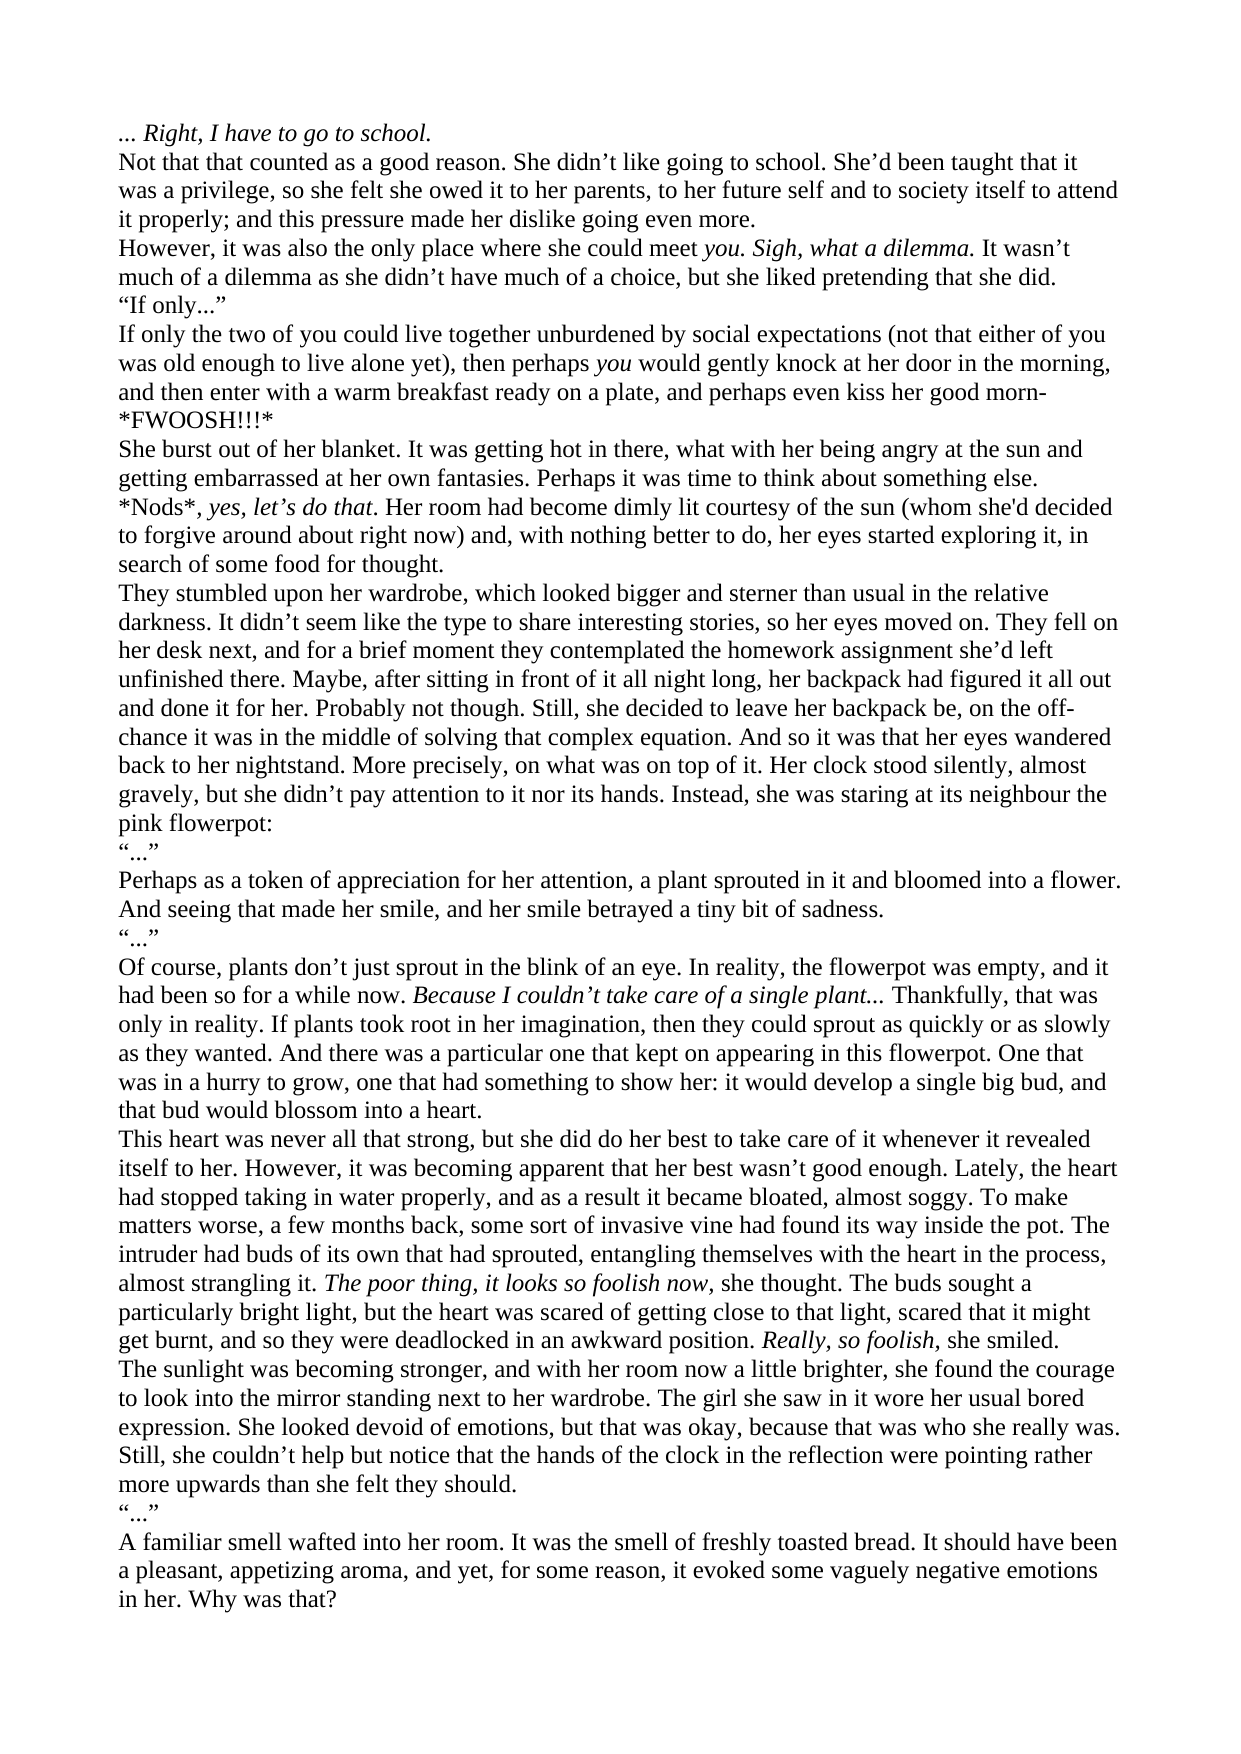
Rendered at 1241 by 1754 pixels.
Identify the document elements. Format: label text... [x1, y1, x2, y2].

text “...” [118, 923, 1122, 952]
text They stumbled upon her wardrobe, which looked bigger and sterner than usual in the relative darkness. It didn’t seem like the type to share interesting stories, so her eyes moved on. They fell on her desk next, and for a brief moment they contemplated the homework assignment she’d left unfinished there. Maybe, after sitting in front of it all night long, her backpack had figured it all out and done it for her. Probably not though. Still, she decided to leave her backpack be, on the off-chance it was in the middle of solving that complex equation. And so it was that her eyes wandered back to her nightstand. More precisely, on what was on top of it. Her clock stood silently, almost gravely, but she didn’t pay attention to it nor its hands. Instead, she was staring at its neighbour the pink flowerpot: [118, 578, 1122, 837]
text “...” [118, 837, 1122, 866]
text Perhaps as a token of appreciation for her attention, a plant sprouted in it and bloomed into a flower. And seeing that made her smile, and her smile betrayed a tiny bit of sadness. [118, 866, 1122, 923]
text However, it was also the only place where she could meet you. Sigh, what a dilemma. It wasn’t much of a dilemma as she didn’t have much of a choice, but she liked pretending that she did. [118, 233, 1122, 291]
text “If only...” [118, 291, 1122, 319]
text This heart was never all that strong, but she did do her best to take care of it whenever it revealed itself to her. However, it was becoming apparent that her best wasn’t good enough. Lately, the heart had stopped taking in water properly, and as a result it became bloated, almost soggy. To make matters worse, a few months back, some sort of invasive vine had found its way inside the pot. The intruder had buds of its own that had sprouted, entangling themselves with the heart in the process, almost strangling it. The poor thing, it looks so foolish now, she thought. The buds sought a particularly bright light, but the heart was scared of getting close to that light, scared that it might get burnt, and so they were deadlocked in an awkward position. Really, so foolish, she smiled. [118, 1124, 1122, 1354]
text Of course, plants don’t just sprout in the blink of an eye. In reality, the flowerpot was empty, and it had been so for a while now. Because I couldn’t take care of a single plant... Thankfully, that was only in reality. If plants took root in her imagination, then they could sprout as quickly or as slowly as they wanted. And there was a particular one that kept on appearing in this flowerpot. One that was in a hurry to grow, one that had something to show her: it would develop a single big bud, and that bud would blossom into a heart. [118, 952, 1122, 1124]
text She burst out of her blanket. It was getting hot in there, what with her being angry at the sun and getting embarrassed at her own fantasies. Perhaps it was time to think about something else. *Nods*, yes, let’s do that. Her room had become dimly lit courtesy of the sun (whom she'd decided to forgive around about right now) and, with nothing better to do, her eyes started exploring it, in search of some food for thought. [118, 434, 1122, 578]
text *FWOOSH!!!* [118, 406, 1122, 434]
text A familiar smell wafted into her room. It was the smell of freshly toasted bread. It should have been a pleasant, appetizing aroma, and yet, for some reason, it evoked some vaguely negative emotions in her. Why was that? [118, 1527, 1122, 1613]
text The sunlight was becoming stronger, and with her room now a little brighter, she found the courage to look into the mirror standing next to her wardrobe. The girl she saw in it wore her usual bored expression. She looked devoid of emotions, but that was okay, because that was who she really was. Still, she couldn’t help but notice that the hands of the clock in the reflection were pointing rather more upwards than she felt they should. [118, 1354, 1122, 1498]
text “...” [118, 1498, 1122, 1527]
text ... Right, I have to go to school. [118, 118, 1122, 147]
text Not that that counted as a good reason. She didn’t like going to school. She’d been taught that it was a privilege, so she felt she owed it to her parents, to her future self and to society itself to attend it properly; and this pressure made her dislike going even more. [118, 147, 1122, 233]
text If only the two of you could live together unburdened by social expectations (not that either of you was old enough to live alone yet), then perhaps you would gently knock at her door in the morning, and then enter with a warm breakfast ready on a plate, and perhaps even kiss her good morn- [118, 319, 1122, 406]
